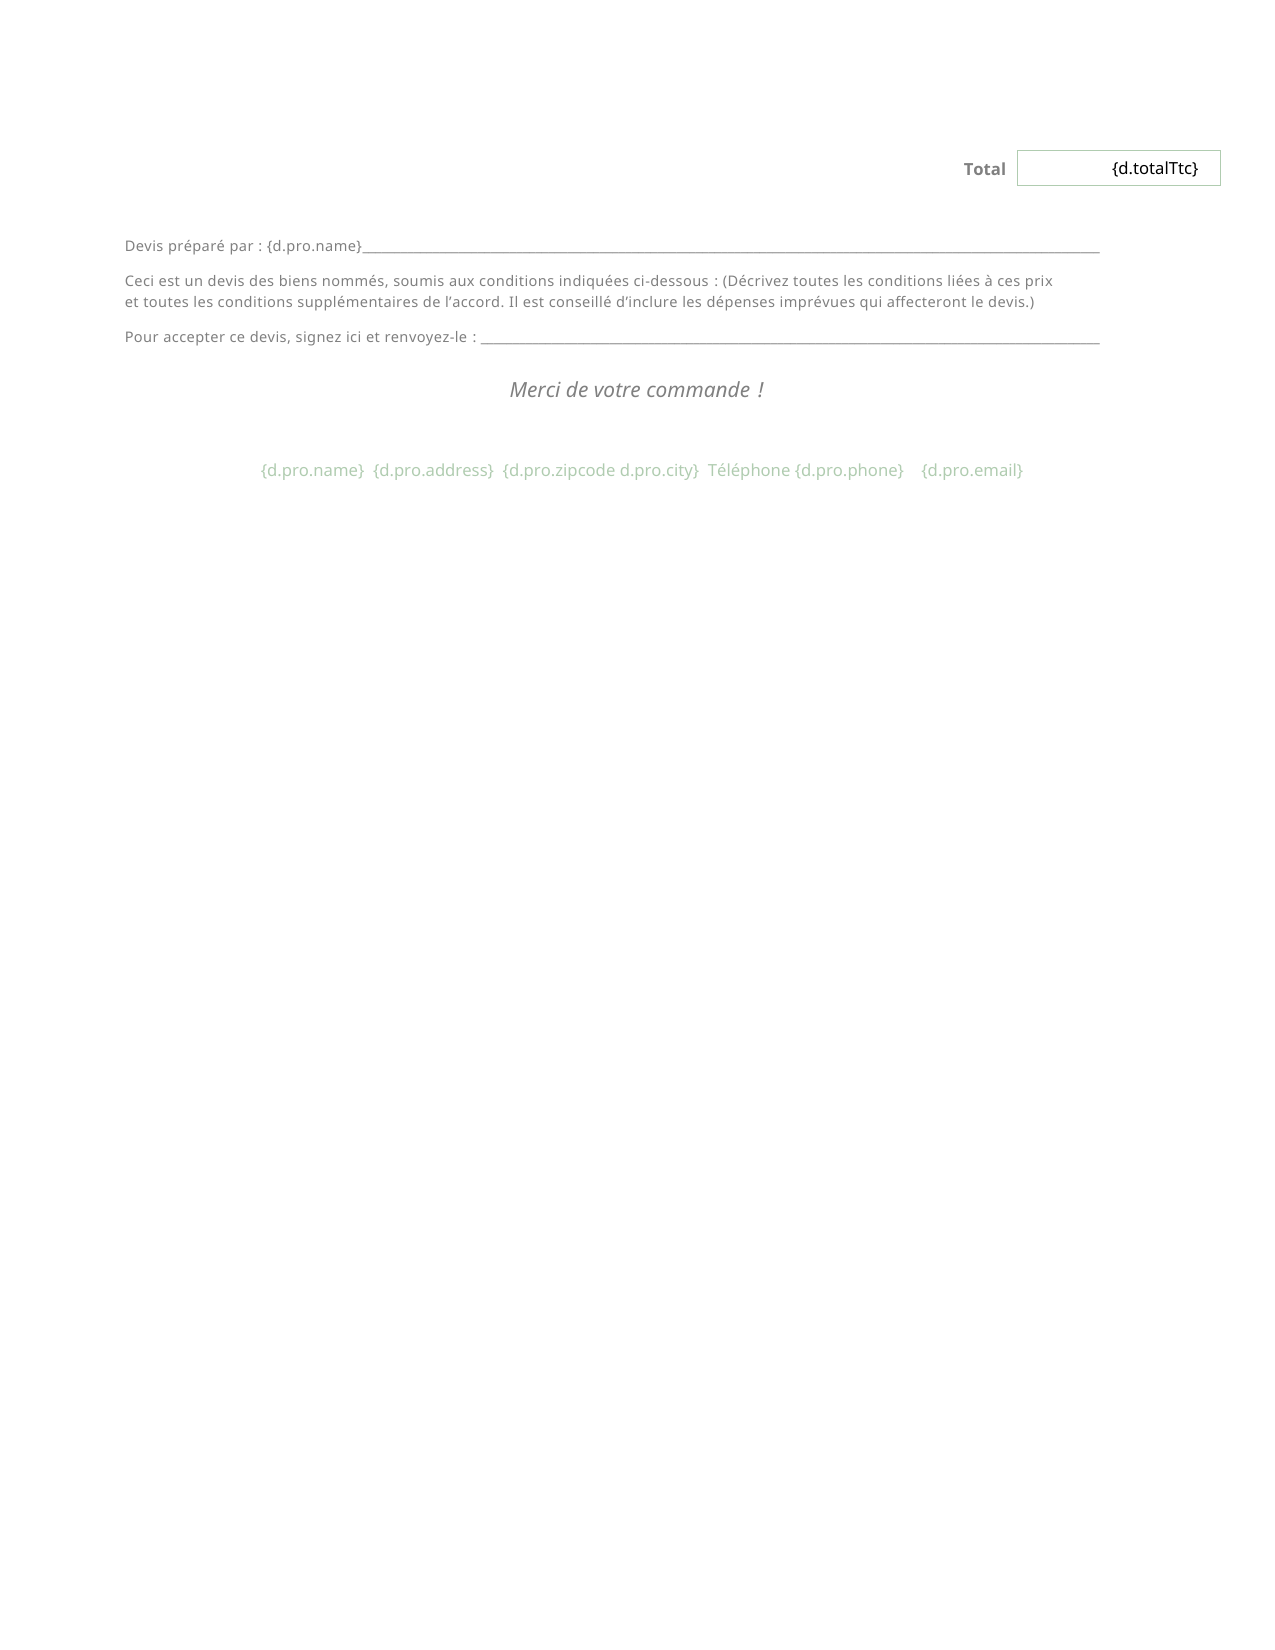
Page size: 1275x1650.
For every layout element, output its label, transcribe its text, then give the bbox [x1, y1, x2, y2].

table_cell {d.totalTtc} [1018, 151, 1220, 185]
text Merci de votre commande ! [187, 376, 1087, 404]
text {d.pro.name} {d.pro.address} {d.pro.zipcode d.pro.city} Téléphone {d.pro.phone} {d.pro.email} [112, 458, 1172, 481]
table_header Devis préparé par : {d.pro.name} Ceci est un devis des biens nommés, soumis aux conditions indiquées ci-dessous : (Décrivez toutes les conditions liées à ces prix et toutes les conditions supplémentaires de l’accord. Il est conseillé d’inclure les dépenses imprévues qui affecteront le devis.) Pour accepter ce devis, signez ici et renvoyez-le : [113, 231, 1162, 365]
table_cell Total [54, 150, 1017, 185]
